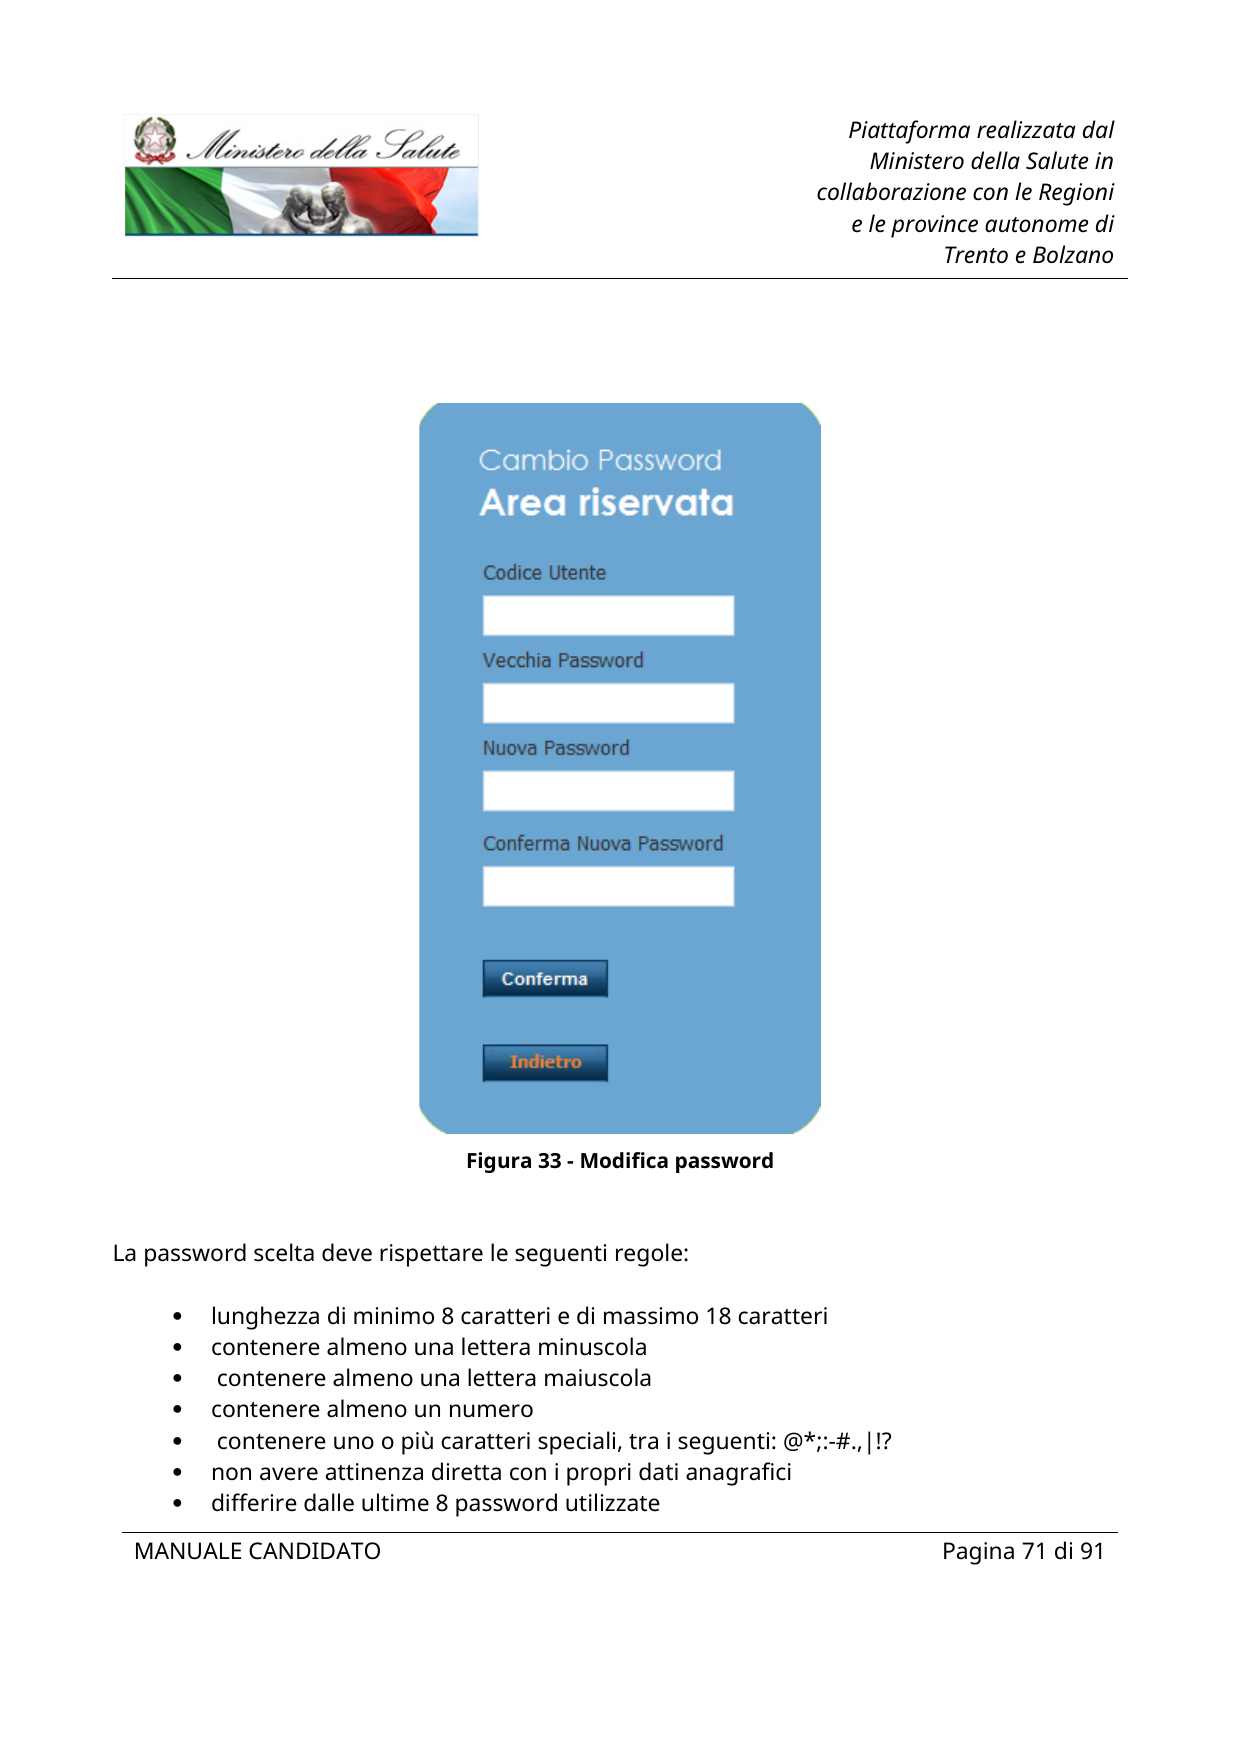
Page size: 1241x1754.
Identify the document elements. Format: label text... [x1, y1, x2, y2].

list lunghezza di minimo 8 caratteri e di massimo 18 caratteri [173, 1300, 1128, 1331]
list differire dalle ultime 8 password utilizzate [173, 1487, 1128, 1518]
text Figura 33 - Modifica password [112, 1146, 1128, 1175]
list contenere uno o più caratteri speciali, tra i seguenti: @*;:-#.,|!? [173, 1425, 1128, 1456]
text La password scelta deve rispettare le seguenti regole: [112, 1237, 1128, 1268]
list non avere attinenza diretta con i propri dati anagrafici [173, 1456, 1128, 1487]
list contenere almeno una lettera minuscola [173, 1331, 1128, 1362]
list contenere almeno una lettera maiuscola [173, 1362, 1128, 1393]
list contenere almeno un numero [173, 1393, 1128, 1425]
